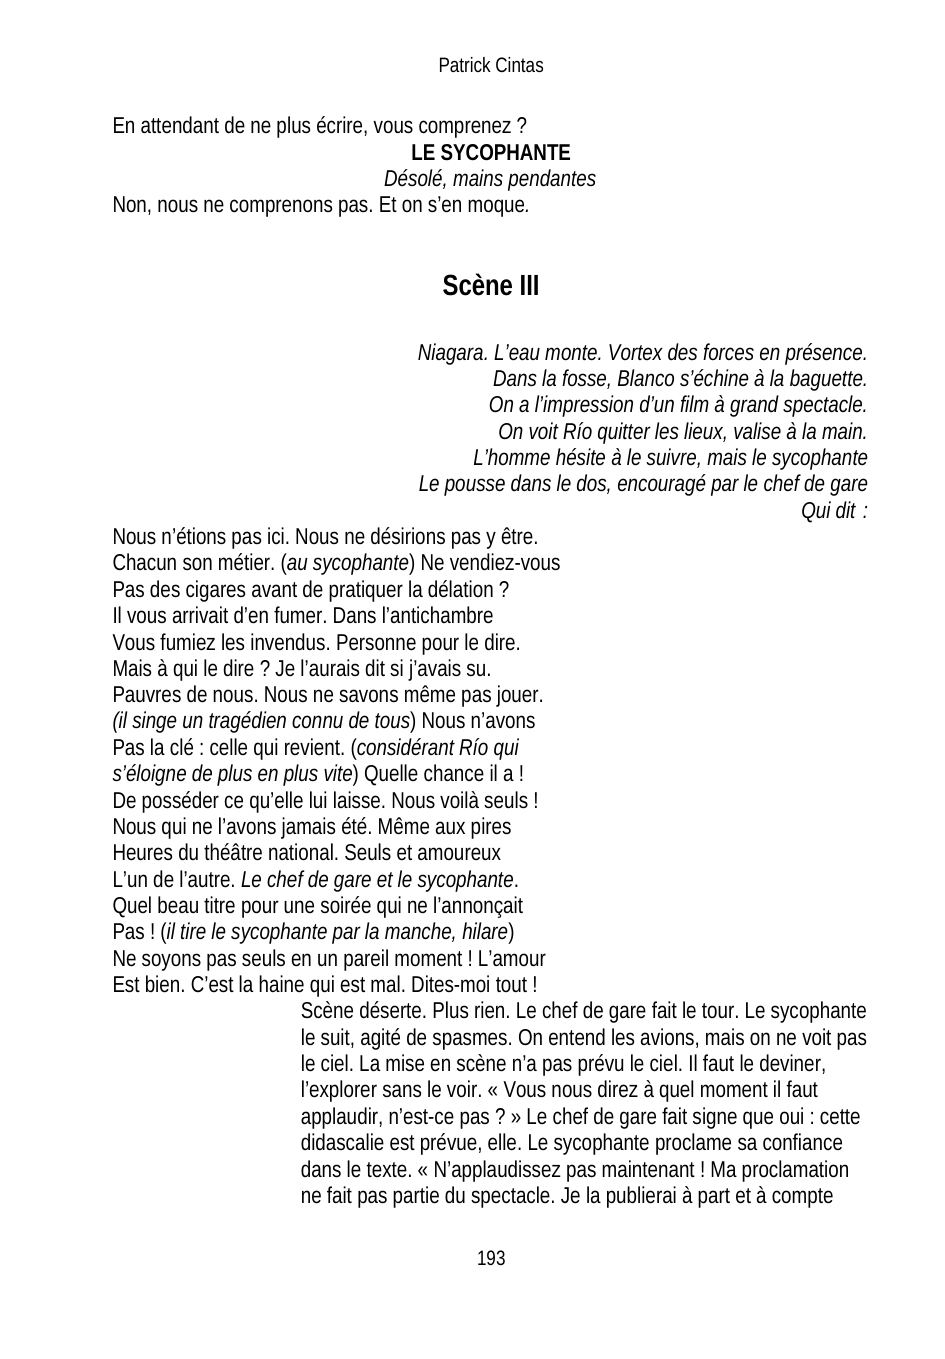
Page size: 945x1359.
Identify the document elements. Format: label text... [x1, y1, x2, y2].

text Non, nous ne comprenons pas. Et on s’en moque. [112, 191, 870, 218]
text De posséder ce qu’elle lui laisse. Nous voilà seuls ! [112, 787, 870, 813]
text On voit Río quitter les lieux, valise à la main. [112, 418, 870, 444]
text Pas la clé : celle qui revient. (considérant Río qui [112, 734, 870, 760]
text Le pousse dans le dos, encouragé par le chef de gare [112, 470, 870, 497]
text (il singe un tragédien connu de tous) Nous n’avons [112, 707, 870, 734]
text Pas ! (il tire le sycophante par la manche, hilare) [112, 918, 870, 945]
text Nous qui ne l’avons jamais été. Même aux pires [112, 813, 870, 839]
text On a l’impression d’un film à grand spectacle. [112, 391, 870, 418]
text L’un de l’autre. Le chef de gare et le sycophante. [112, 866, 870, 892]
text Ne soyons pas seuls en un pareil moment ! L’amour [112, 945, 870, 971]
text Il vous arrivait d’en fumer. Dans l’antichambre [112, 602, 870, 628]
text En attendant de ne plus écrire, vous comprenez ? [112, 112, 870, 138]
text Est bien. C’est la haine qui est mal. Dites-moi tout ! [112, 971, 870, 997]
text Scène déserte. Plus rien. Le chef de gare fait le tour. Le sycophante le suit, agité de spasmes. On entend les avions, mais on ne voit pas le ciel. La mise en scène n’a pas prévu le ciel. Il faut le deviner, l’explorer sans le voir. « Vous nous direz à quel moment il faut applaudir, n’est-ce pas ? » Le chef de gare fait signe que oui : cette didascalie est prévue, elle. Le sycophante proclame sa confiance dans le texte. « N’applaudissez pas maintenant ! Ma proclamation ne fait pas partie du spectacle. Je la publierai à part et à compte [301, 997, 870, 1208]
text L’homme hésite à le suivre, mais le sycophante [112, 444, 870, 470]
text Dans la fosse, Blanco s’échine à la baguette. [112, 365, 870, 391]
text Nous n’étions pas ici. Nous ne désirions pas y être. [112, 523, 870, 549]
text Pauvres de nous. Nous ne savons même pas jouer. [112, 681, 870, 707]
text Niagara. L’eau monte. Vortex des forces en présence. [112, 338, 870, 365]
text s’éloigne de plus en plus vite) Quelle chance il a ! [112, 760, 870, 787]
text Mais à qui le dire ? Je l’aurais dit si j’avais su. [112, 655, 870, 681]
subtitle Scène III [112, 268, 870, 301]
text Pas des cigares avant de pratiquer la délation ? [112, 576, 870, 602]
text Vous fumiez les invendus. Personne pour le dire. [112, 628, 870, 655]
text Chacun son métier. (au sycophante) Ne vendiez-vous [112, 549, 870, 576]
text Heures du théâtre national. Seuls et amoureux [112, 839, 870, 866]
text LE SYCOPHANTE [112, 138, 870, 165]
text Quel beau titre pour une soirée qui ne l’annonçait [112, 892, 870, 918]
text Désolé, mains pendantes [112, 165, 870, 191]
text Qui dit : [112, 497, 870, 523]
